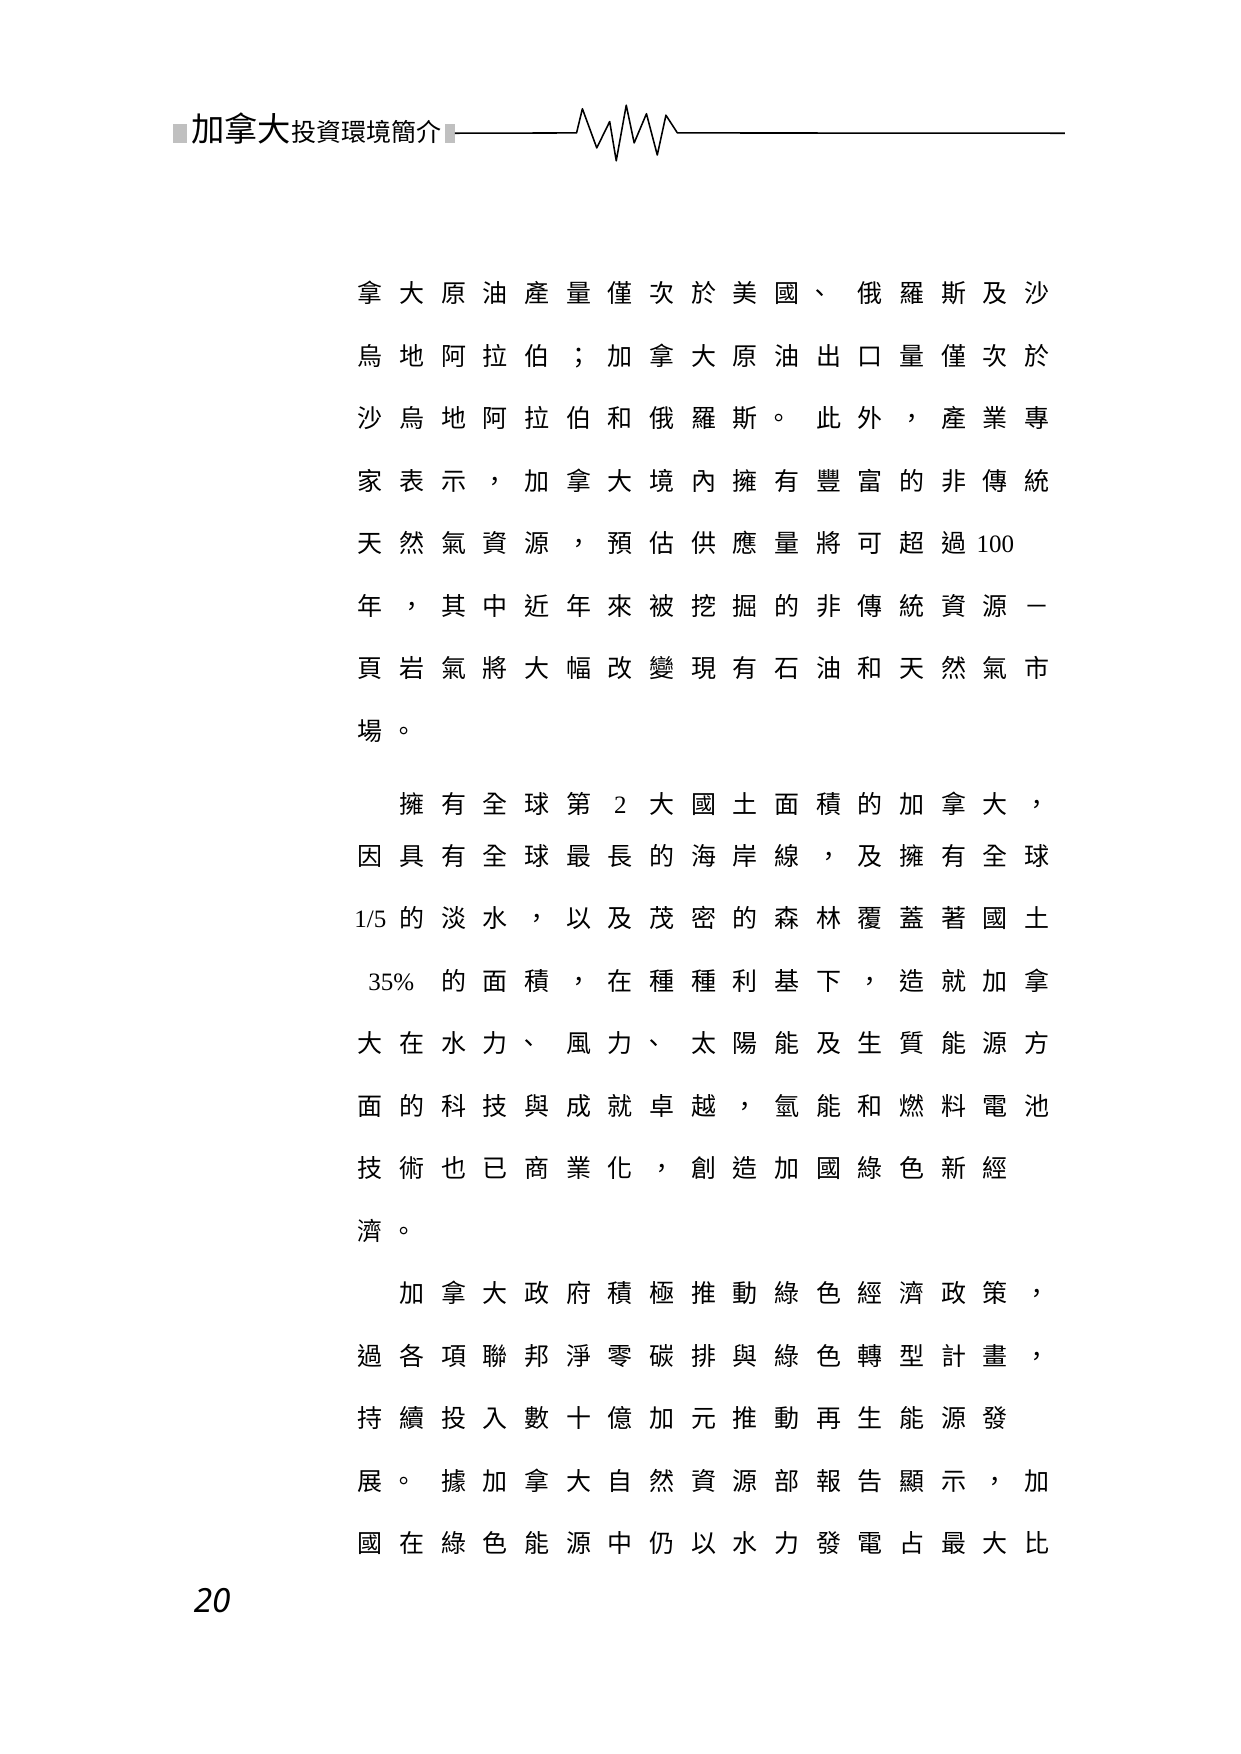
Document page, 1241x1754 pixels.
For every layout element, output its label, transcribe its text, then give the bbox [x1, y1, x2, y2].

text 拿大原油產量僅次於美國、俄羅斯及沙烏地阿拉伯；加拿大原油出口量僅次於沙烏地阿拉伯和俄羅斯。此外，產業專家表示，加拿大境內擁有豐富的非傳統天然氣資源，預估供應量將可超過100年，其中近年來被挖掘的非傳統資源－頁岩氣將大幅改變現有石油和天然氣市場。 [330, 250, 1058, 750]
text 擁有全球第2大國土面積的加拿大，因具有全球最長的海岸線，及擁有全球1/5的淡水，以及茂密的森林覆蓋著國土35%的面積，在種種利基下，造就加拿大在水力、風力、太陽能及生質能源方面的科技與成就卓越，氫能和燃料電池技術也已商業化，創造加國綠色新經濟。 [330, 750, 1058, 1250]
text 加拿大政府積極推動綠色經濟政策，過各項聯邦淨零碳排與綠色轉型計畫，持續投入數十億加元推動再生能源發展。據加拿大自然資源部報告顯示，加國在綠色能源中仍以水力發電占最大比 [330, 1250, 1058, 1563]
